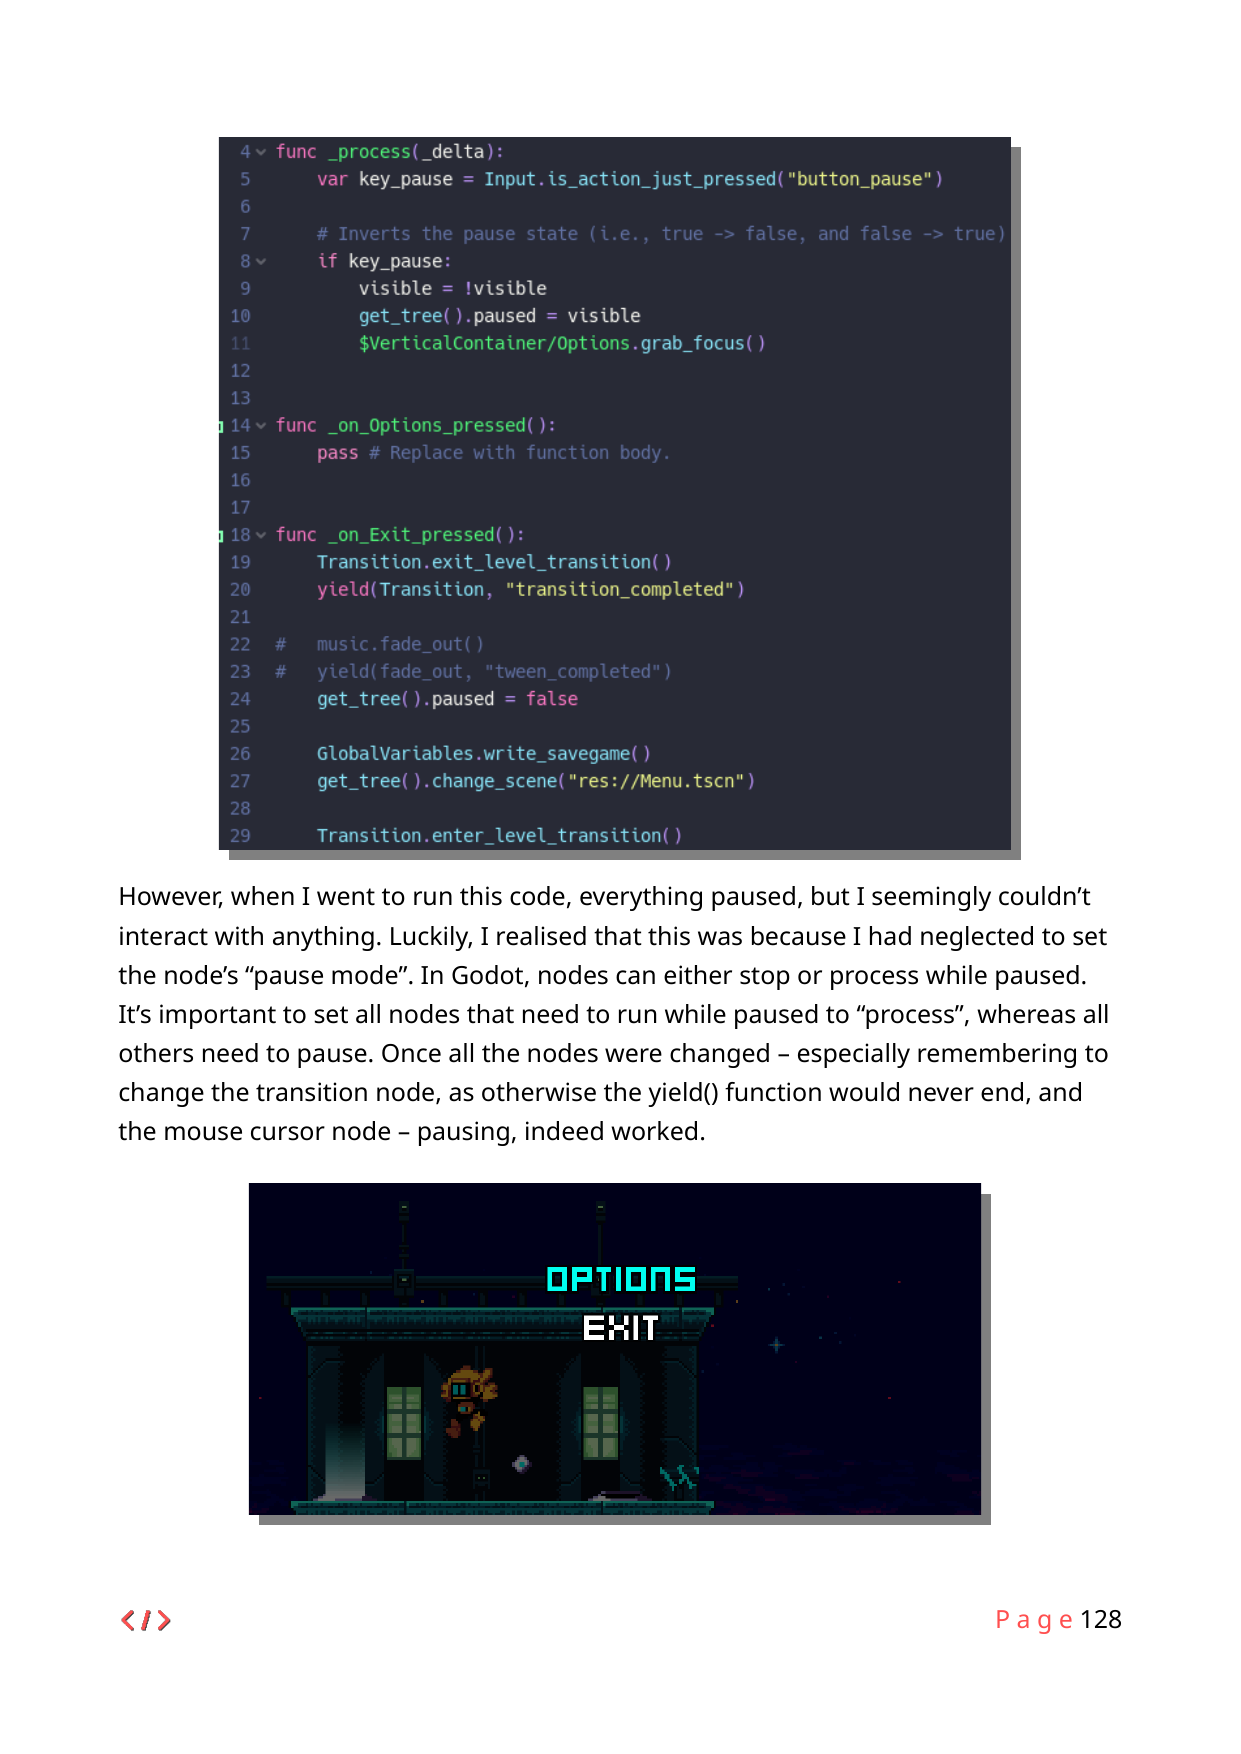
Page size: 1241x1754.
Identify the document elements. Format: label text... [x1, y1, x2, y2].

text However, when I went to run this code, everything paused, but I seemingly couldn’t interact with anything. Luckily, I realised that this was because I had neglected to set the node’s “pause mode”. In Godot, nodes can either stop or process while paused. It’s important to set all nodes that need to run while paused to “process”, whereas all others need to pause. Once all the nodes were changed – especially remembering to change the transition node, as otherwise the yield() function would never end, and the mouse cursor node – pausing, indeed worked. [118, 763, 1122, 1148]
picture [218, 137, 1011, 850]
picture [248, 1183, 982, 1515]
picture [116, 1591, 175, 1649]
